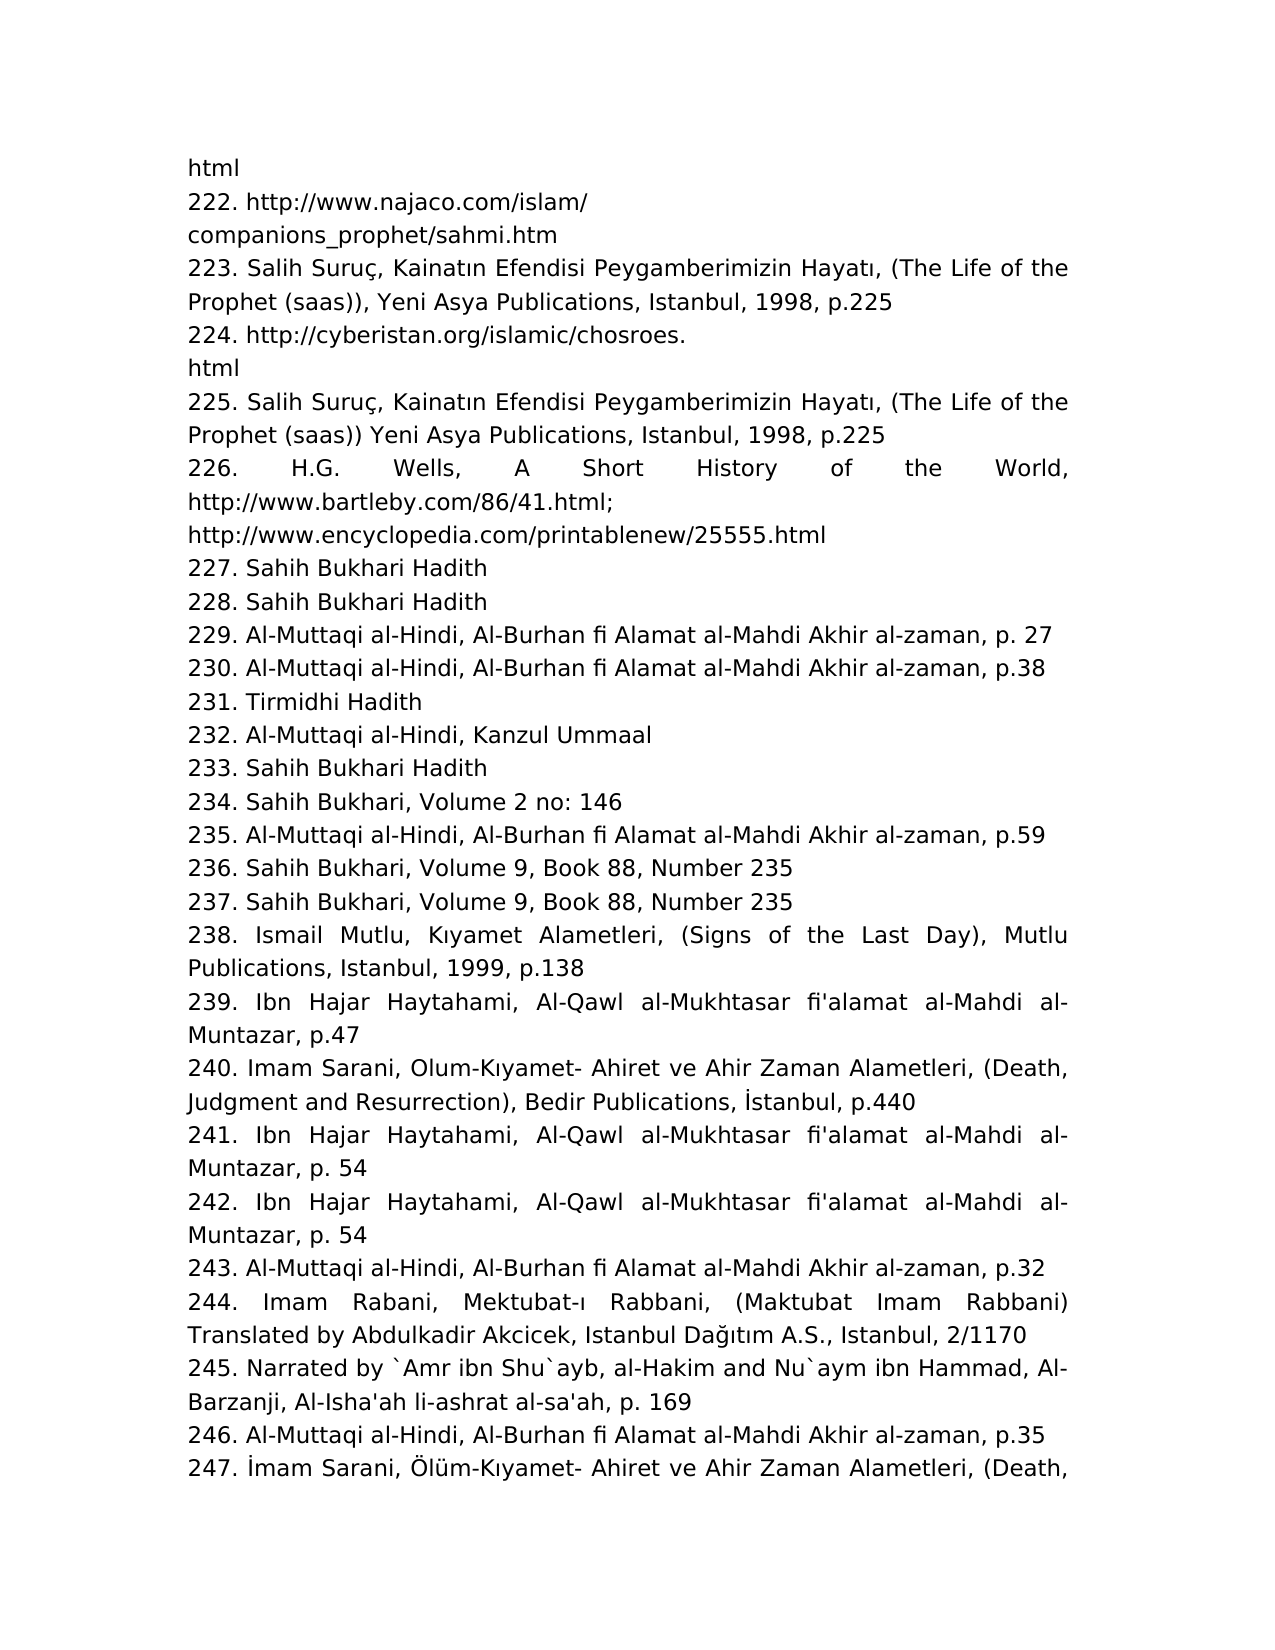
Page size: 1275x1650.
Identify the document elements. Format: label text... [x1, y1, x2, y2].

text 234. Sahih Bukhari, Volume 2 no: 146 [187, 783, 1070, 817]
text 226. H.G. Wells, A Short History of the World, http://www.bartleby.com/86/41.html; http://www.encyclopedia.com/printablenew/25555.html [187, 450, 1070, 550]
text 247. İmam Sarani, Ölüm-Kıyamet- Ahiret ve Ahir Zaman Alametleri, (Death, [187, 1450, 1070, 1483]
text 241. Ibn Hajar Haytahami, Al-Qawl al-Mukhtasar fi'alamat al-Mahdi al-Muntazar, p. 54 [187, 1117, 1070, 1183]
text 232. Al-Muttaqi al-Hindi, Kanzul Ummaal [187, 717, 1070, 750]
text 237. Sahih Bukhari, Volume 9, Book 88, Number 235 [187, 883, 1070, 917]
text 243. Al-Muttaqi al-Hindi, Al-Burhan fi Alamat al-Mahdi Akhir al-zaman, p.32 [187, 1250, 1070, 1283]
text 236. Sahih Bukhari, Volume 9, Book 88, Number 235 [187, 850, 1070, 883]
text 244. Imam Rabani, Mektubat-ı Rabbani, (Maktubat Imam Rabbani) Translated by Abdulkadir Akcicek, Istanbul Dağıtım A.S., Istanbul, 2/1170 [187, 1283, 1070, 1350]
text 238. Ismail Mutlu, Kıyamet Alametleri, (Signs of the Last Day), Mutlu Publications, Istanbul, 1999, p.138 [187, 917, 1070, 983]
text 228. Sahih Bukhari Hadith [187, 583, 1070, 617]
text html [187, 150, 1070, 183]
text 224. http://cyberistan.org/islamic/chosroes. [187, 317, 1070, 350]
text 246. Al-Muttaqi al-Hindi, Al-Burhan fi Alamat al-Mahdi Akhir al-zaman, p.35 [187, 1417, 1070, 1450]
text 242. Ibn Hajar Haytahami, Al-Qawl al-Mukhtasar fi'alamat al-Mahdi al-Muntazar, p. 54 [187, 1183, 1070, 1250]
text 223. Salih Suruç, Kainatın Efendisi Peygamberimizin Hayatı, (The Life of the Prophet (saas)), Yeni Asya Publications, Istanbul, 1998, p.225 [187, 250, 1070, 317]
text 225. Salih Suruç, Kainatın Efendisi Peygamberimizin Hayatı, (The Life of the Prophet (saas)) Yeni Asya Publications, Istanbul, 1998, p.225 [187, 383, 1070, 450]
text 222. http://www.najaco.com/islam/ [187, 183, 1070, 217]
text 240. Imam Sarani, Olum-Kıyamet- Ahiret ve Ahir Zaman Alametleri, (Death, Judgment and Resurrection), Bedir Publications, İstanbul, p.440 [187, 1050, 1070, 1117]
text 235. Al-Muttaqi al-Hindi, Al-Burhan fi Alamat al-Mahdi Akhir al-zaman, p.59 [187, 817, 1070, 850]
text html [187, 350, 1070, 383]
text 233. Sahih Bukhari Hadith [187, 750, 1070, 783]
text 239. Ibn Hajar Haytahami, Al-Qawl al-Mukhtasar fi'alamat al-Mahdi al-Muntazar, p.47 [187, 983, 1070, 1050]
text 230. Al-Muttaqi al-Hindi, Al-Burhan fi Alamat al-Mahdi Akhir al-zaman, p.38 [187, 650, 1070, 683]
text companions_prophet/sahmi.htm [187, 217, 1070, 250]
text 231. Tirmidhi Hadith [187, 683, 1070, 717]
text 227. Sahih Bukhari Hadith [187, 550, 1070, 583]
text 229. Al-Muttaqi al-Hindi, Al-Burhan fi Alamat al-Mahdi Akhir al-zaman, p. 27 [187, 617, 1070, 650]
text 245. Narrated by `Amr ibn Shu`ayb, al-Hakim and Nu`aym ibn Hammad, Al-Barzanji, Al-Isha'ah li-ashrat al-sa'ah, p. 169 [187, 1350, 1070, 1417]
